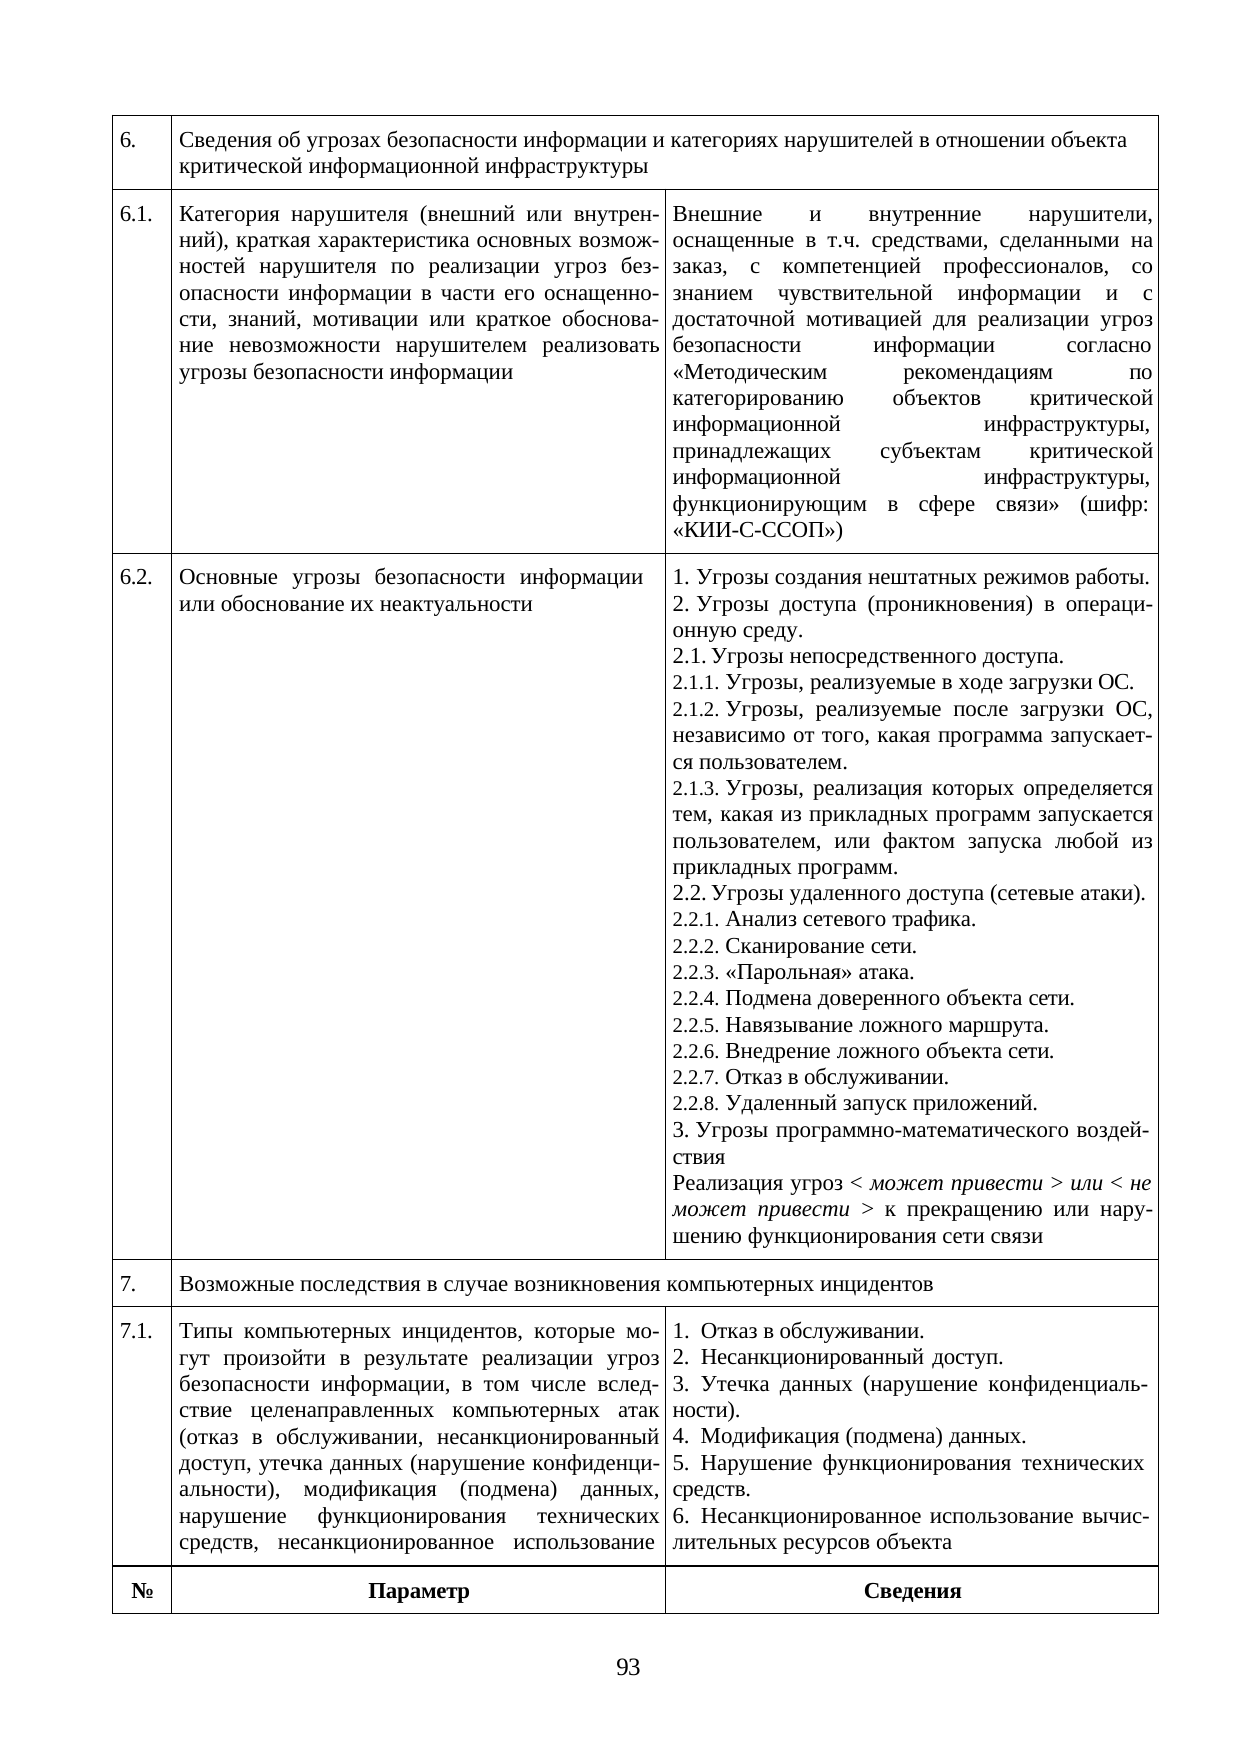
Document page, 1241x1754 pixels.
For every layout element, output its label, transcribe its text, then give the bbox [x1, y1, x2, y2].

table_cell Возможные последствия в случае возникновения компьютерных инцидентов [172, 1260, 1158, 1306]
table_cell 6.2. [113, 554, 171, 1258]
table_cell Типы компьютерных инцидентов, которые мо- гут произойти в результате реализации угроз безопасности информации, в том числе вслед- ствие целенаправленных компьютерных атак (отказ в обслуживании, несанкционированный доступ, утечка данных (нарушение конфиденци- альности), модификация (подмена) данных, нарушение функционирования технических средств, несанкционированное использование [172, 1307, 665, 1565]
table_cell 6.1. [113, 190, 171, 552]
table_cell Основные угрозы безопасности информации или обоснование их неактуальности [172, 554, 665, 1258]
table_cell 7.1. [113, 1307, 171, 1565]
table_cell 7. [113, 1260, 171, 1306]
table_cell Внешние и внутренние нарушители, оснащенные в т.ч. средствами, сделанными на заказ, с компетенцией профессионалов, со знанием чувствительной информации и с достаточной мотивацией для реализации угроз безопасности информации согласно «Методическим рекомендациям по категорированию объектов критической информационной инфраструктуры, принадлежащих субъектам критической информационной инфраструктуры, функционирующим в сфере связи» (шифр: «КИИ-С-ССОП») [666, 190, 1158, 552]
table_cell Угрозы создания нештатных режимов работы. Угрозы доступа (проникновения) в операци- онную среду. Угрозы непосредственного доступа. Угрозы, реализуемые в ходе загрузки ОС. Угрозы, реализуемые после загрузки ОС, независимо от того, какая программа запускает- ся пользователем. Угрозы, реализация которых определяется тем, какая из прикладных программ запускается пользователем, или фактом запуска любой из прикладных программ. Угрозы удаленного доступа (сетевые атаки). Анализ сетевого трафика. Сканирование сети. «Парольная» атака. Подмена доверенного объекта сети. Навязывание ложного маршрута. Внедрение ложного объекта сети. Отказ в обслуживании. Удаленный запуск приложений. 3. Угрозы программно-математического воздей- ствия Реализация угроз < может привести > или < не может привести > к прекращению или нару- шению функционирования сети связи [666, 554, 1158, 1258]
table_cell Категория нарушителя (внешний или внутрен- ний), краткая характеристика основных возмож- ностей нарушителя по реализации угроз без- опасности информации в части его оснащенно- сти, знаний, мотивации или краткое обоснова- ние невозможности нарушителем реализовать угрозы безопасности информации [172, 190, 665, 552]
table_cell Отказ в обслуживании. Несанкционированный доступ. Утечка данных (нарушение конфиденциаль- ности). Модификация (подмена) данных. Нарушение функционирования технических средств. Несанкционированное использование вычис- лительных ресурсов объекта [666, 1307, 1158, 1565]
table_cell 6. [113, 116, 171, 188]
table_header № [113, 1567, 171, 1613]
table_header Сведения [666, 1567, 1158, 1613]
table_cell Сведения об угрозах безопасности информации и категориях нарушителей в отношении объекта критической информационной инфраструктуры [172, 116, 1158, 188]
table_header Параметр [172, 1567, 665, 1613]
